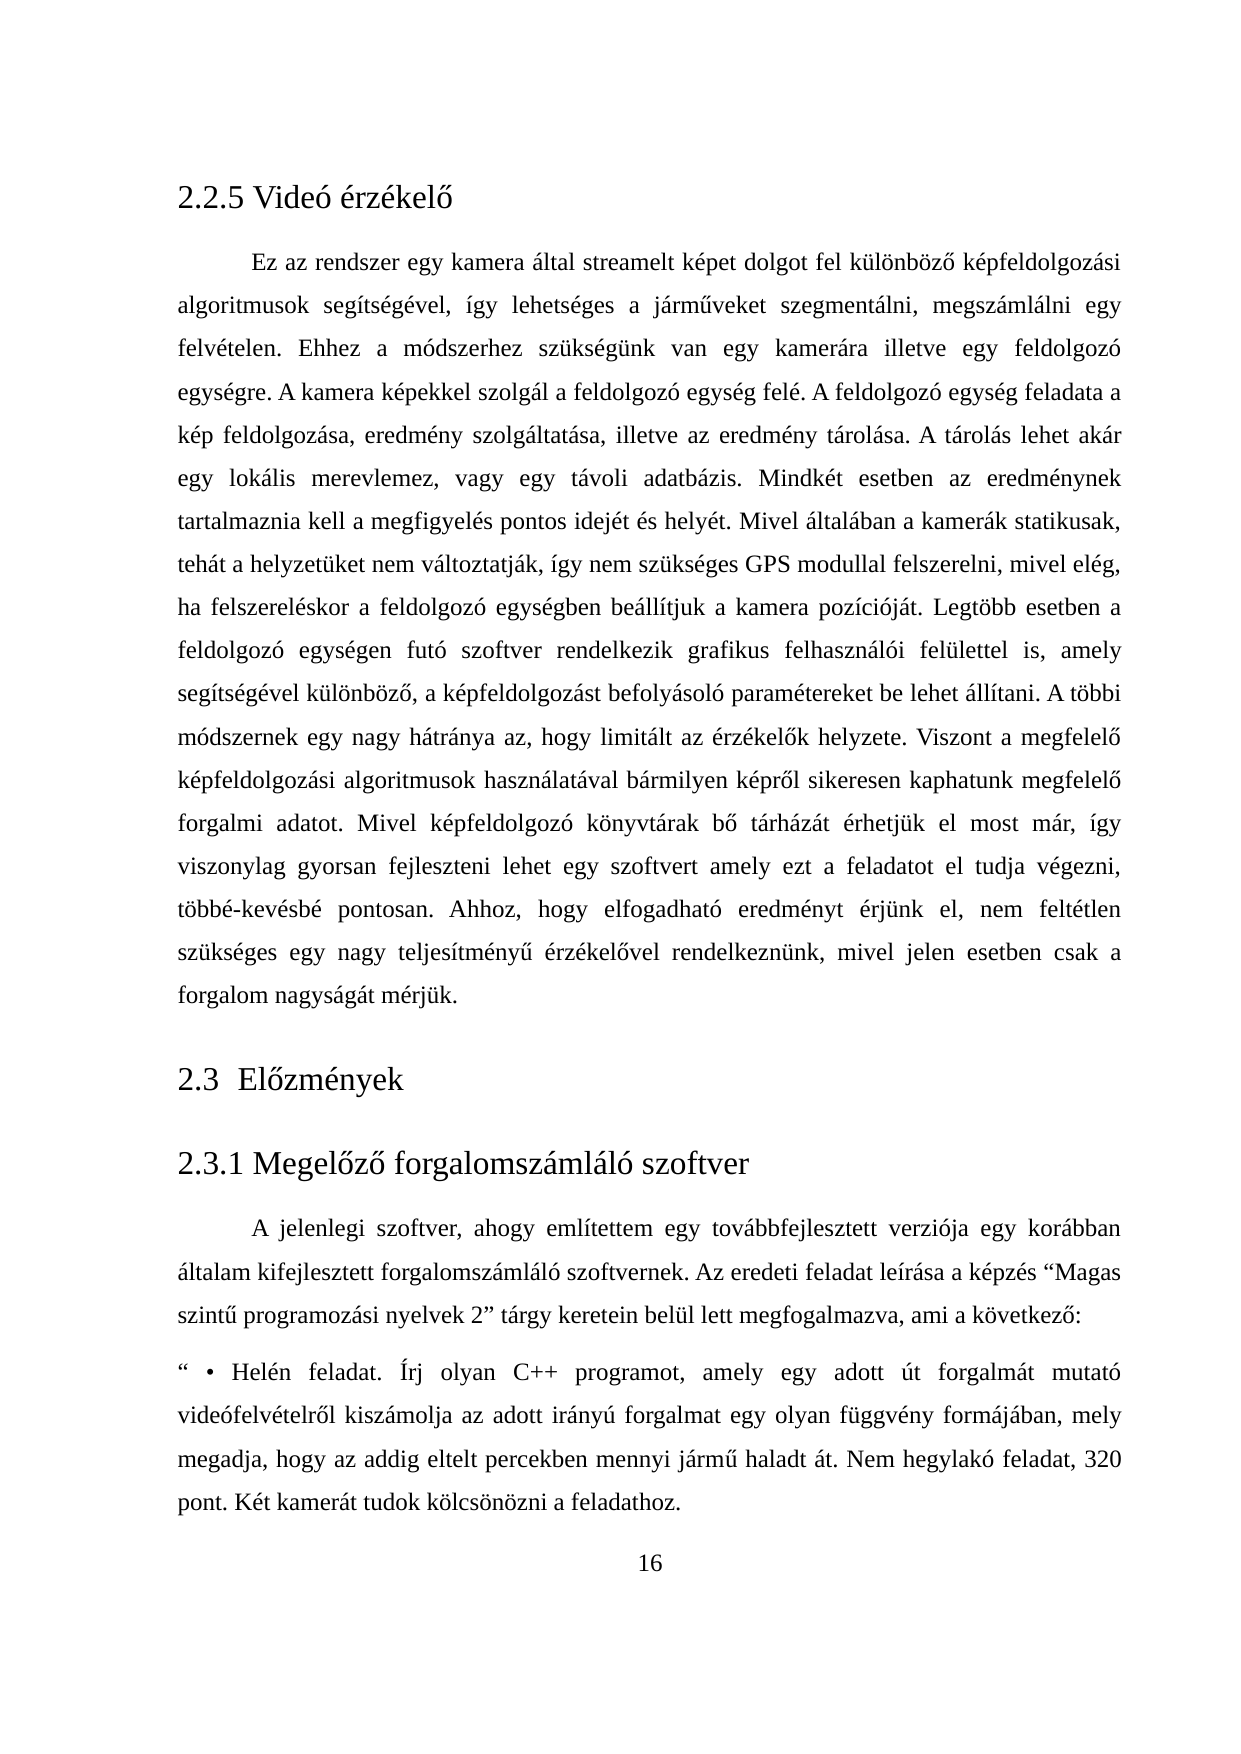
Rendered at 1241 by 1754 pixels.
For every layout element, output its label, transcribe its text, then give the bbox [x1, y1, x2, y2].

text “ • Helén feladat. Írj olyan C++ programot, amely egy adott út forgalmát mutató videófelvételről kiszámolja az adott irányú forgalmat egy olyan függvény formájában, mely megadja, hogy az addig eltelt percekben mennyi jármű haladt át. Nem hegylakó feladat, 320 pont. Két kamerát tudok kölcsönözni a feladathoz. [177, 1357, 1122, 1516]
text Ez az rendszer egy kamera által streamelt képet dolgot fel különböző képfeldolgozási algoritmusok segítségével, így lehetséges a járműveket szegmentálni, megszámlálni egy felvételen. Ehhez a módszerhez szükségünk van egy kamerára illetve egy feldolgozó egységre. A kamera képekkel szolgál a feldolgozó egység felé. A feldolgozó egység feladata a kép feldolgozása, eredmény szolgáltatása, illetve az eredmény tárolása. A tárolás lehet akár egy lokális merevlemez, vagy egy távoli adatbázis. Mindkét esetben az eredménynek tartalmaznia kell a megfigyelés pontos idejét és helyét. Mivel általában a kamerák statikusak, tehát a helyzetüket nem változtatják, így nem szükséges GPS modullal felszerelni, mivel elég, ha felszereléskor a feldolgozó egységben beállítjuk a kamera pozícióját. Legtöbb esetben a feldolgozó egységen futó szoftver rendelkezik grafikus felhasználói felülettel is, amely segítségével különböző, a képfeldolgozást befolyásoló paramétereket be lehet állítani. A többi módszernek egy nagy hátránya az, hogy limitált az érzékelők helyzete. Viszont a megfelelő képfeldolgozási algoritmusok használatával bármilyen képről sikeresen kaphatunk megfelelő forgalmi adatot. Mivel képfeldolgozó könyvtárak bő tárházát érhetjük el most már, így viszonylag gyorsan fejleszteni lehet egy szoftvert amely ezt a feladatot el tudja végezni, többé-kevésbé pontosan. Ahhoz, hogy elfogadható eredményt érjünk el, nem feltétlen szükséges egy nagy teljesítményű érzékelővel rendelkeznünk, mivel jelen esetben csak a forgalom nagyságát mérjük. [177, 247, 1122, 1009]
subtitle Előzmények [177, 1059, 1122, 1097]
subtitle Videó érzékelő [177, 177, 1122, 216]
text A jelenlegi szoftver, ahogy említettem egy továbbfejlesztett verziója egy korábban általam kifejlesztett forgalomszámláló szoftvernek. Az eredeti feladat leírása a képzés “Magas szintű programozási nyelvek 2” tárgy keretein belül lett megfogalmazva, ami a következő: [177, 1213, 1122, 1328]
subtitle Megelőző forgalomszámláló szoftver [177, 1143, 1122, 1182]
